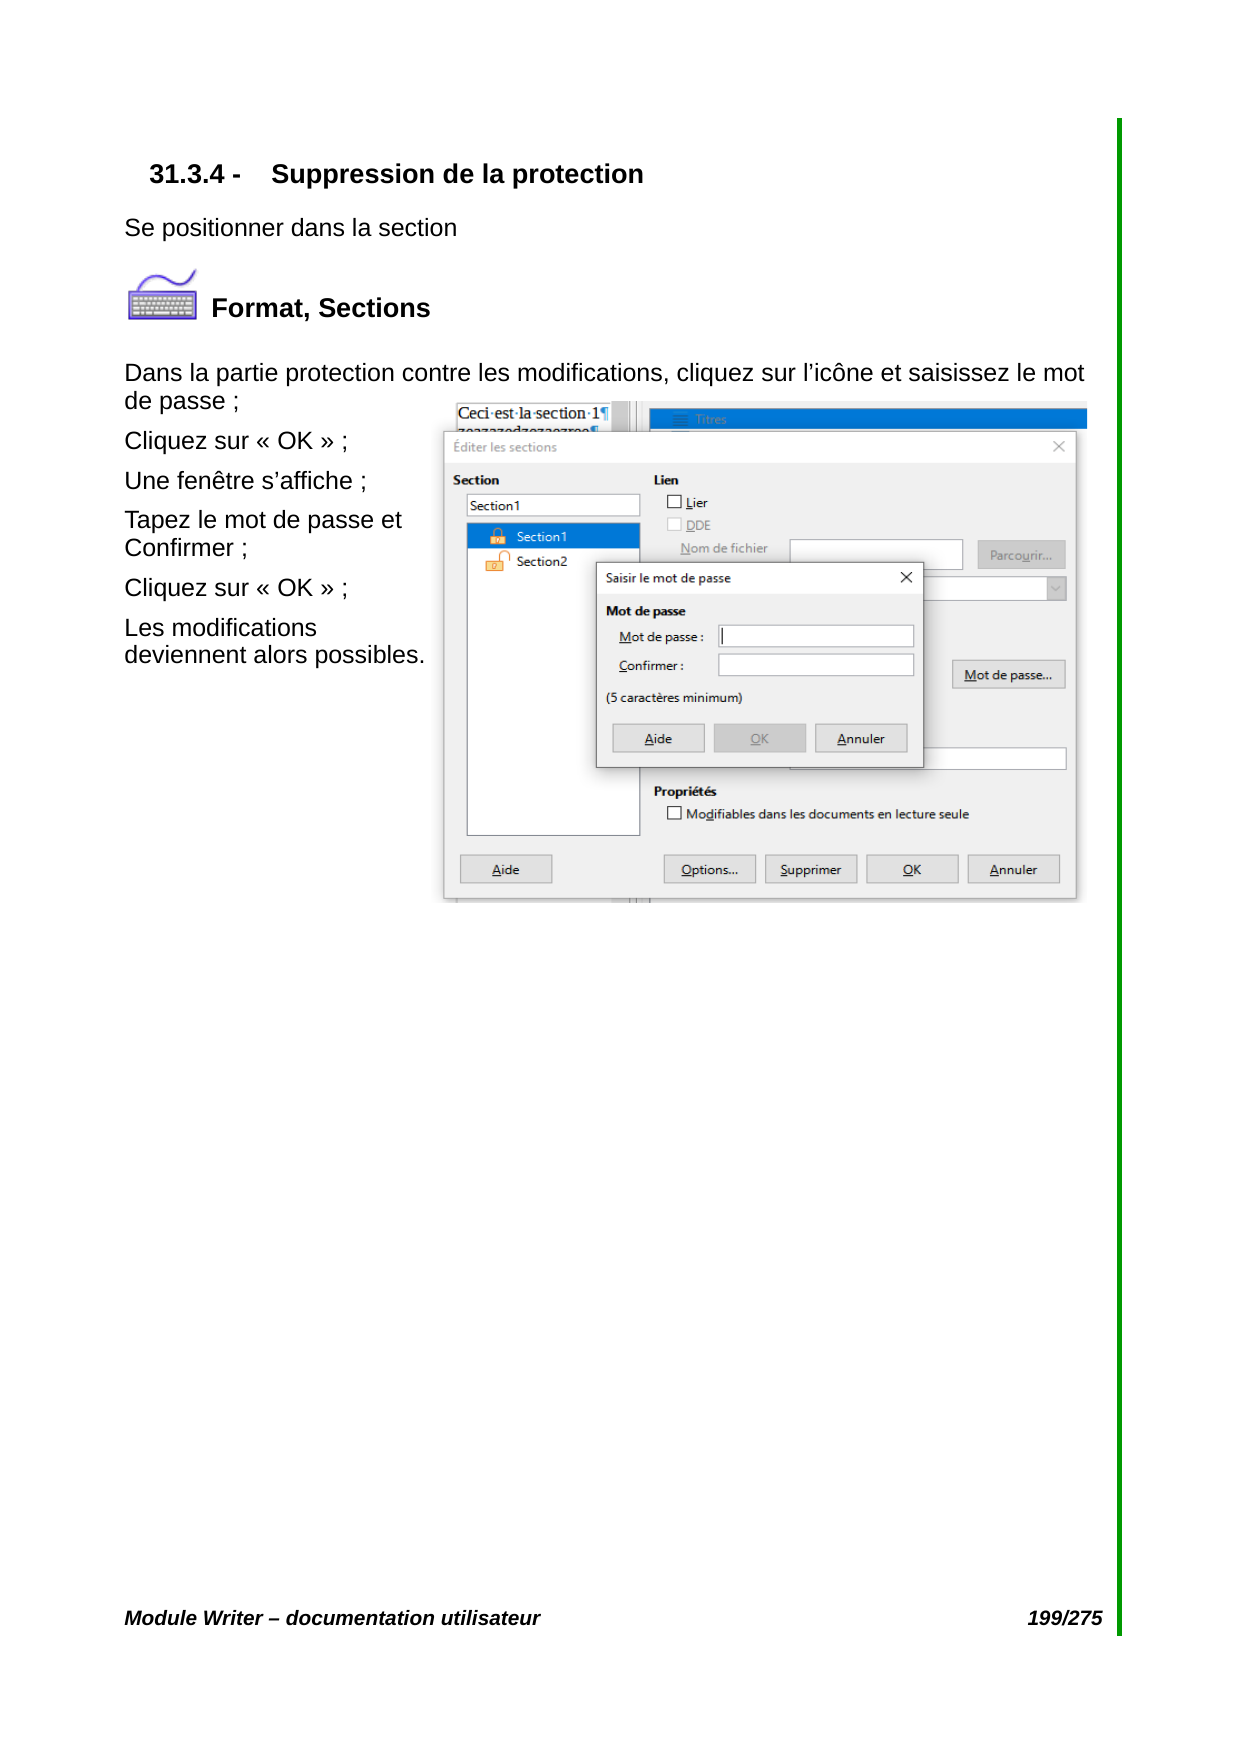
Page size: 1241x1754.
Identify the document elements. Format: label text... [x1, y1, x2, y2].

text [1088, 574, 1111, 602]
text [1088, 427, 1111, 455]
text Cliquez sur « OK » ; [124, 574, 430, 602]
text Cliquez sur « OK » ; [124, 427, 430, 455]
text Format, Sections [200, 293, 1111, 324]
text Une fenêtre s’affiche ; [124, 466, 430, 494]
text Les modifications deviennent alors possibles. [124, 613, 430, 669]
text Dans la partie protection contre les modifications, cliquez sur l’icône et saisissez le mot de passe ; [124, 359, 1111, 415]
picture [430, 401, 1088, 903]
text [1088, 466, 1111, 494]
subtitle Suppression de la protection [149, 159, 1111, 190]
picture [124, 259, 200, 334]
text Se positionner dans la section [124, 214, 1111, 242]
text [1088, 613, 1111, 669]
text [1088, 506, 1111, 562]
text Tapez le mot de passe et Confirmer ; [124, 506, 430, 562]
